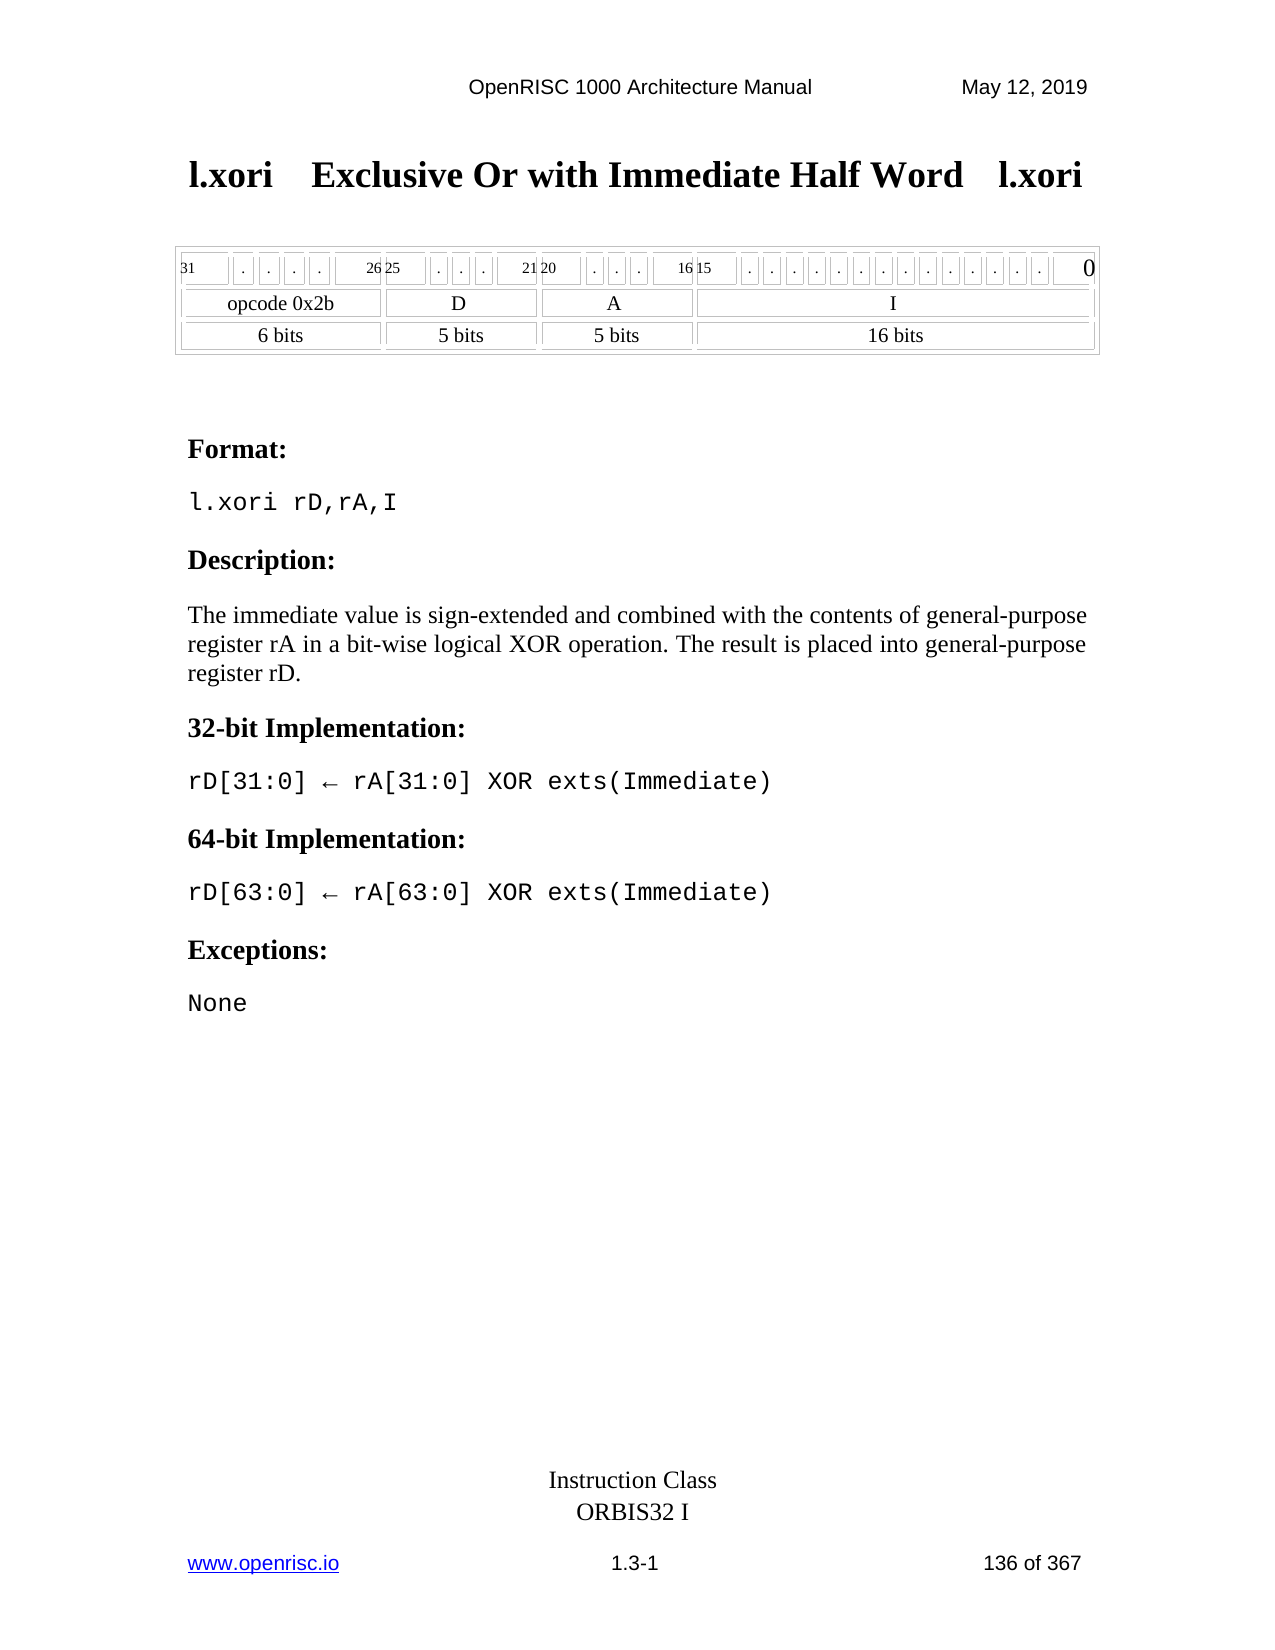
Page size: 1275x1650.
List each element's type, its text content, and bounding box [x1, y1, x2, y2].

text rD[31:0] ← rA[31:0] XOR exts(Immediate) [187, 769, 1087, 797]
text Format: [187, 432, 1087, 464]
text The immediate value is sign-extended and combined with the contents of general-purpose register rA in a bit-wise logical XOR operation. The result is placed into general-purpose register rD. [187, 600, 1087, 687]
text Exceptions: [187, 933, 1087, 965]
text rD[63:0] ← rA[63:0] XOR exts(Immediate) [187, 880, 1087, 908]
text 32-bit Implementation: [187, 712, 1087, 744]
text Description: [187, 543, 1087, 575]
text None [187, 990, 1087, 1019]
text l.xori rD,rA,I [187, 489, 1087, 518]
text 64-bit Implementation: [187, 822, 1087, 855]
